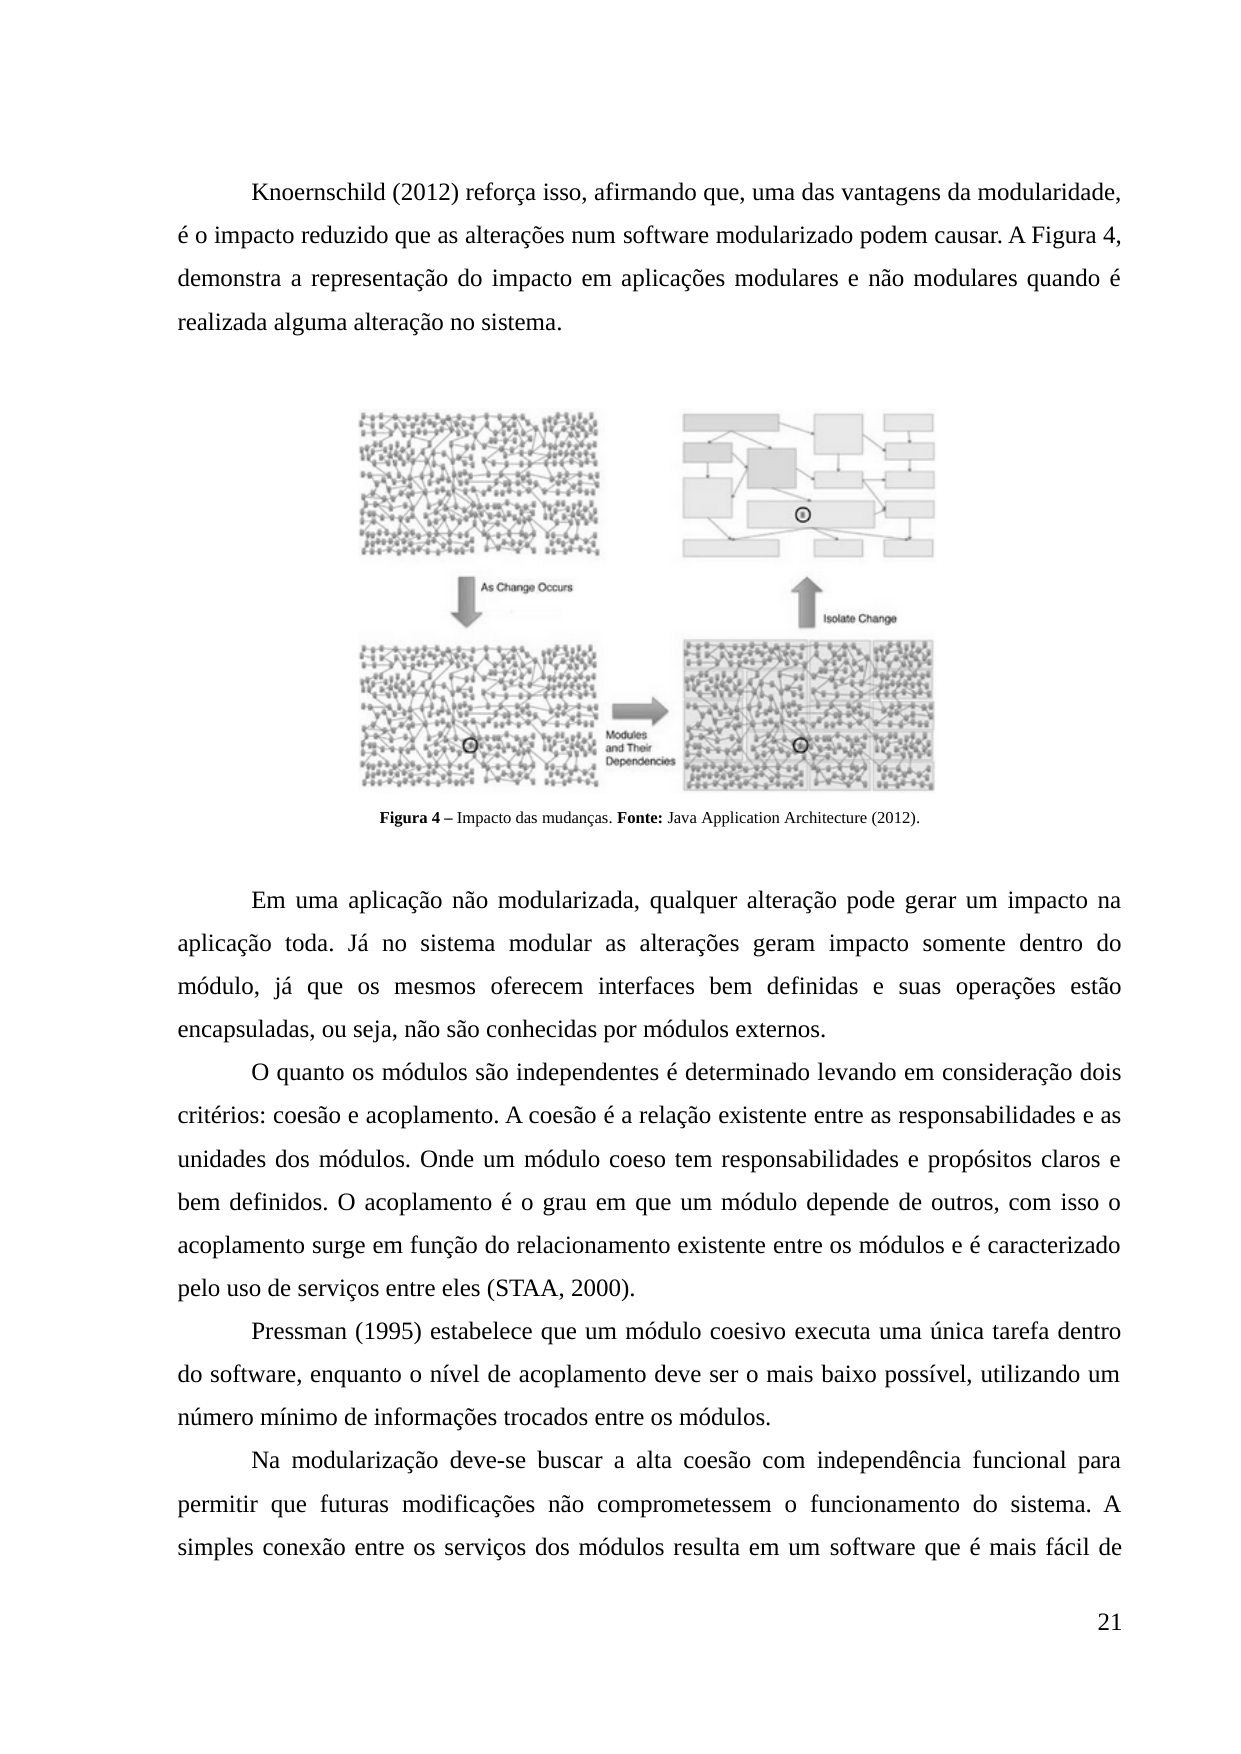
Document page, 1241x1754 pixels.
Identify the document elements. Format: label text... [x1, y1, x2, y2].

text O quanto os módulos são independentes é determinado levando em consideração dois critérios: coesão e acoplamento. A coesão é a relação existente entre as responsabilidades e as unidades dos módulos. Onde um módulo coeso tem responsabilidades e propósitos claros e bem definidos. O acoplamento é o grau em que um módulo depende de outros, com isso o acoplamento surge em função do relacionamento existente entre os módulos e é caracterizado pelo uso de serviços entre eles (STAA, 2000). [177, 1057, 1122, 1302]
text Em uma aplicação não modularizada, qualquer alteração pode gerar um impacto na aplicação toda. Já no sistema modular as alterações geram impacto somente dentro do módulo, já que os mesmos oferecem interfaces bem definidas e suas operações estão encapsuladas, ou seja, não são conhecidas por módulos externos. [177, 885, 1122, 1043]
text Figura 4 – Impacto das mudanças. Fonte: Java Application Architecture (2012). [343, 809, 956, 827]
text Na modularização deve-se buscar a alta coesão com independência funcional para permitir que futuras modificações não comprometessem o funcionamento do sistema. A simples conexão entre os serviços dos módulos resulta em um software que é mais fácil de [177, 1446, 1122, 1561]
text Pressman (1995) estabelece que um módulo coesivo executa uma única tarefa dentro do software, enquanto o nível de acoplamento deve ser o mais baixo possível, utilizando um número mínimo de informações trocados entre os módulos. [177, 1316, 1122, 1431]
text Knoernschild (2012) reforça isso, afirmando que, uma das vantagens da modularidade, é o impacto reduzido que as alterações num software modularizado podem causar. A Figura 4, demonstra a representação do impacto em aplicações modulares e não modulares quando é realizada alguma alteração no sistema. [177, 177, 1122, 335]
picture [342, 392, 957, 809]
